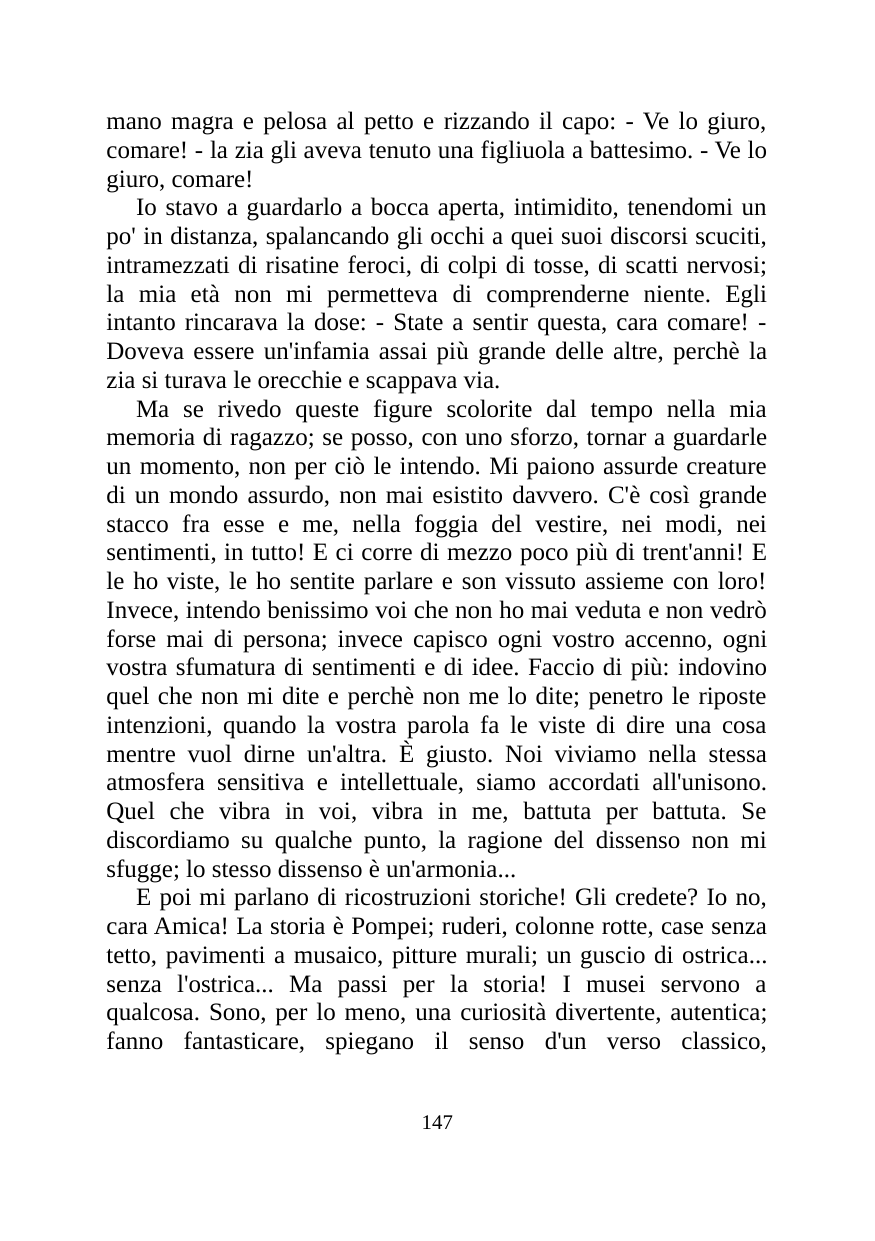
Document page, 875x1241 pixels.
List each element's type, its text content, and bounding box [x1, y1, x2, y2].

text Ma se rivedo queste figure scolorite dal tempo nella mia memoria di ragazzo; se posso, con uno sforzo, tornar a guardarle un momento, non per ciò le intendo. Mi paiono assurde creature di un mondo assurdo, non mai esistito davvero. C'è così grande stacco fra esse e me, nella foggia del vestire, nei modi, nei sentimenti, in tutto! E ci corre di mezzo poco più di trent'anni! E le ho viste, le ho sentite parlare e son vissuto assieme con loro! Invece, intendo benissimo voi che non ho mai veduta e non vedrò forse mai di persona; invece capisco ogni vostro accenno, ogni vostra sfumatura di sentimenti e di idee. Faccio di più: indovino quel che non mi dite e perchè non me lo dite; penetro le riposte intenzioni, quando la vostra parola fa le viste di dire una cosa mentre vuol dirne un'altra. È giusto. Noi viviamo nella stessa atmosfera sensitiva e intellettuale, siamo accordati all'unisono. Quel che vibra in voi, vibra in me, battuta per battuta. Se discordiamo su qualche punto, la ragione del dissenso non mi sfugge; lo stesso dissenso è un'armonia... [106, 394, 768, 882]
text E poi mi parlano di ricostruzioni storiche! Gli credete? Io no, cara Amica! La storia è Pompei; ruderi, colonne rotte, case senza tetto, pavimenti a musaico, pitture murali; un guscio di ostrica... senza l'ostrica... Ma passi per la storia! I musei servono a qualcosa. Sono, per lo meno, una curiosità divertente, autentica; fanno fantasticare, spiegano il senso d'un verso classico, [106, 882, 768, 1055]
text Io stavo a guardarlo a bocca aperta, intimidito, tenendomi un po' in distanza, spalancando gli occhi a quei suoi discorsi scuciti, intramezzati di risatine feroci, di colpi di tosse, di scatti nervosi; la mia età non mi permetteva di comprenderne niente. Egli intanto rincarava la dose: - State a sentir questa, cara comare! - Doveva essere un'infamia assai più grande delle altre, perchè la zia si turava le orecchie e scappava via. [106, 192, 768, 394]
text mano magra e pelosa al petto e rizzando il capo: - Ve lo giuro, comare! - la zia gli aveva tenuto una figliuola a battesimo. - Ve lo giuro, comare! [106, 106, 768, 192]
